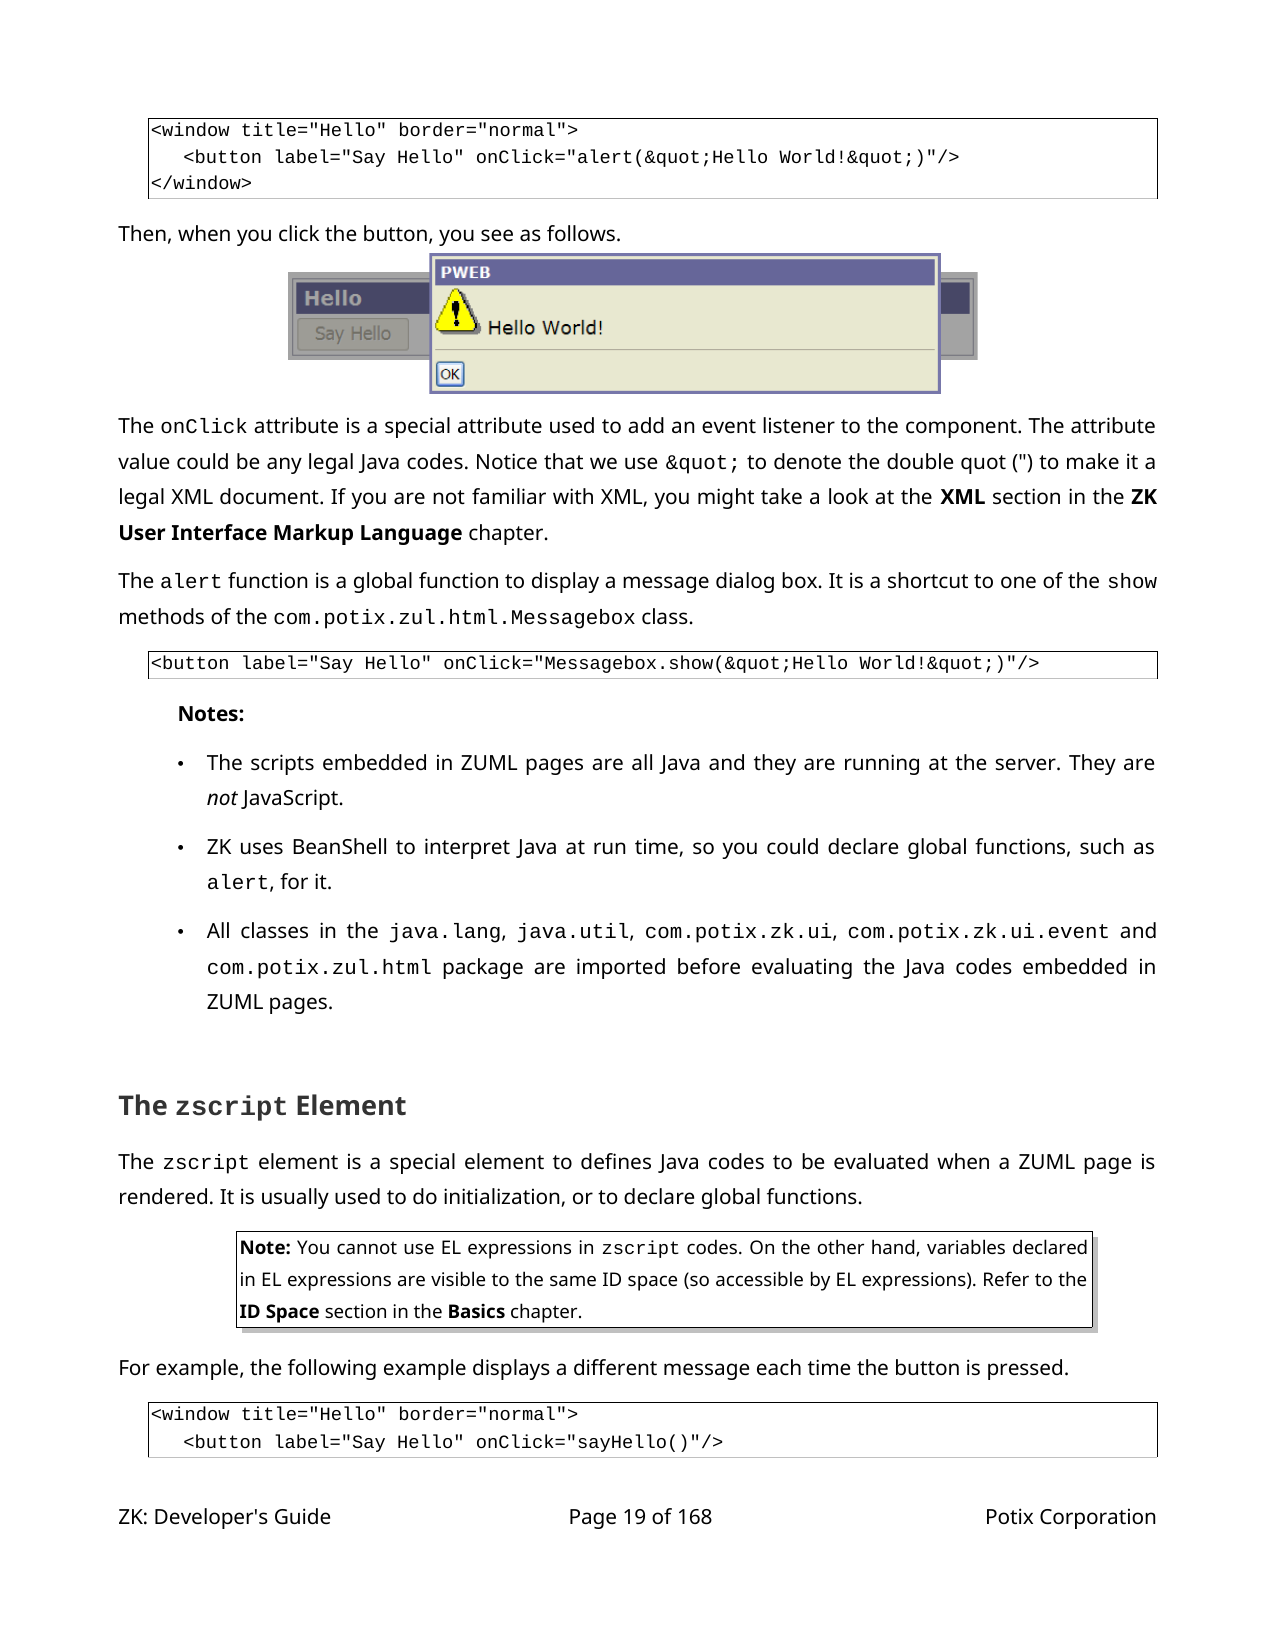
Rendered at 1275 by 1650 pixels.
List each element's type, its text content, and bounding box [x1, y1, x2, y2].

text The alert function is a global function to display a message dialog box. It is a shortcut to one of the show methods of the com.potix.zul.html.Messagebox class. [118, 567, 1157, 631]
text <window title="Hello" border="normal"> [149, 1403, 1157, 1427]
text <button label="Say Hello" onClick="sayHello()"/> [149, 1429, 1157, 1457]
text <button label="Say Hello" onClick="Messagebox.show(&quot;Hello World!&quot;)"/> [149, 652, 1157, 678]
text Notes: [177, 699, 1157, 727]
text Note: You cannot use EL expressions in zscript codes. On the other hand, variables declared in EL expressions are visible to the same ID space (so accessible by EL expressions). Refer to the ID Space section in the Basics chapter. [237, 1232, 1092, 1327]
text Then, when you click the button, you see as follows. [118, 219, 1157, 247]
text The zscript element is a special element to defines Java codes to be evaluated when a ZUML page is rendered. It is usually used to do initialization, or to declare global functions. [118, 1147, 1157, 1211]
subtitle The zscript Element [118, 1087, 1157, 1123]
list ZK uses BeanShell to interpret Java at run time, so you could declare global functions, such as alert, for it. [177, 832, 1157, 896]
list All classes in the java.lang, java.util, com.potix.zk.ui, com.potix.zk.ui.event and com.potix.zul.html package are imported before evaluating the Java codes embedded in ZUML pages. [177, 916, 1157, 1016]
list The scripts embedded in ZUML pages are all Java and they are running at the server. They are not JavaScript. [177, 748, 1157, 811]
text For example, the following example displays a different message each time the button is pressed. [118, 1353, 1157, 1382]
text <window title="Hello" border="normal"> <button label="Say Hello" onClick="alert(&quot;Hello World!&quot;)"/> </window> [149, 119, 1157, 198]
picture [288, 253, 978, 394]
text The onClick attribute is a special attribute used to add an event listener to the component. The attribute value could be any legal Java codes. Notice that we use &quot; to denote the double quot (") to make it a legal XML document. If you are not familiar with XML, you might take a look at the XML section in the ZK User Interface Markup Language chapter. [118, 394, 1157, 546]
